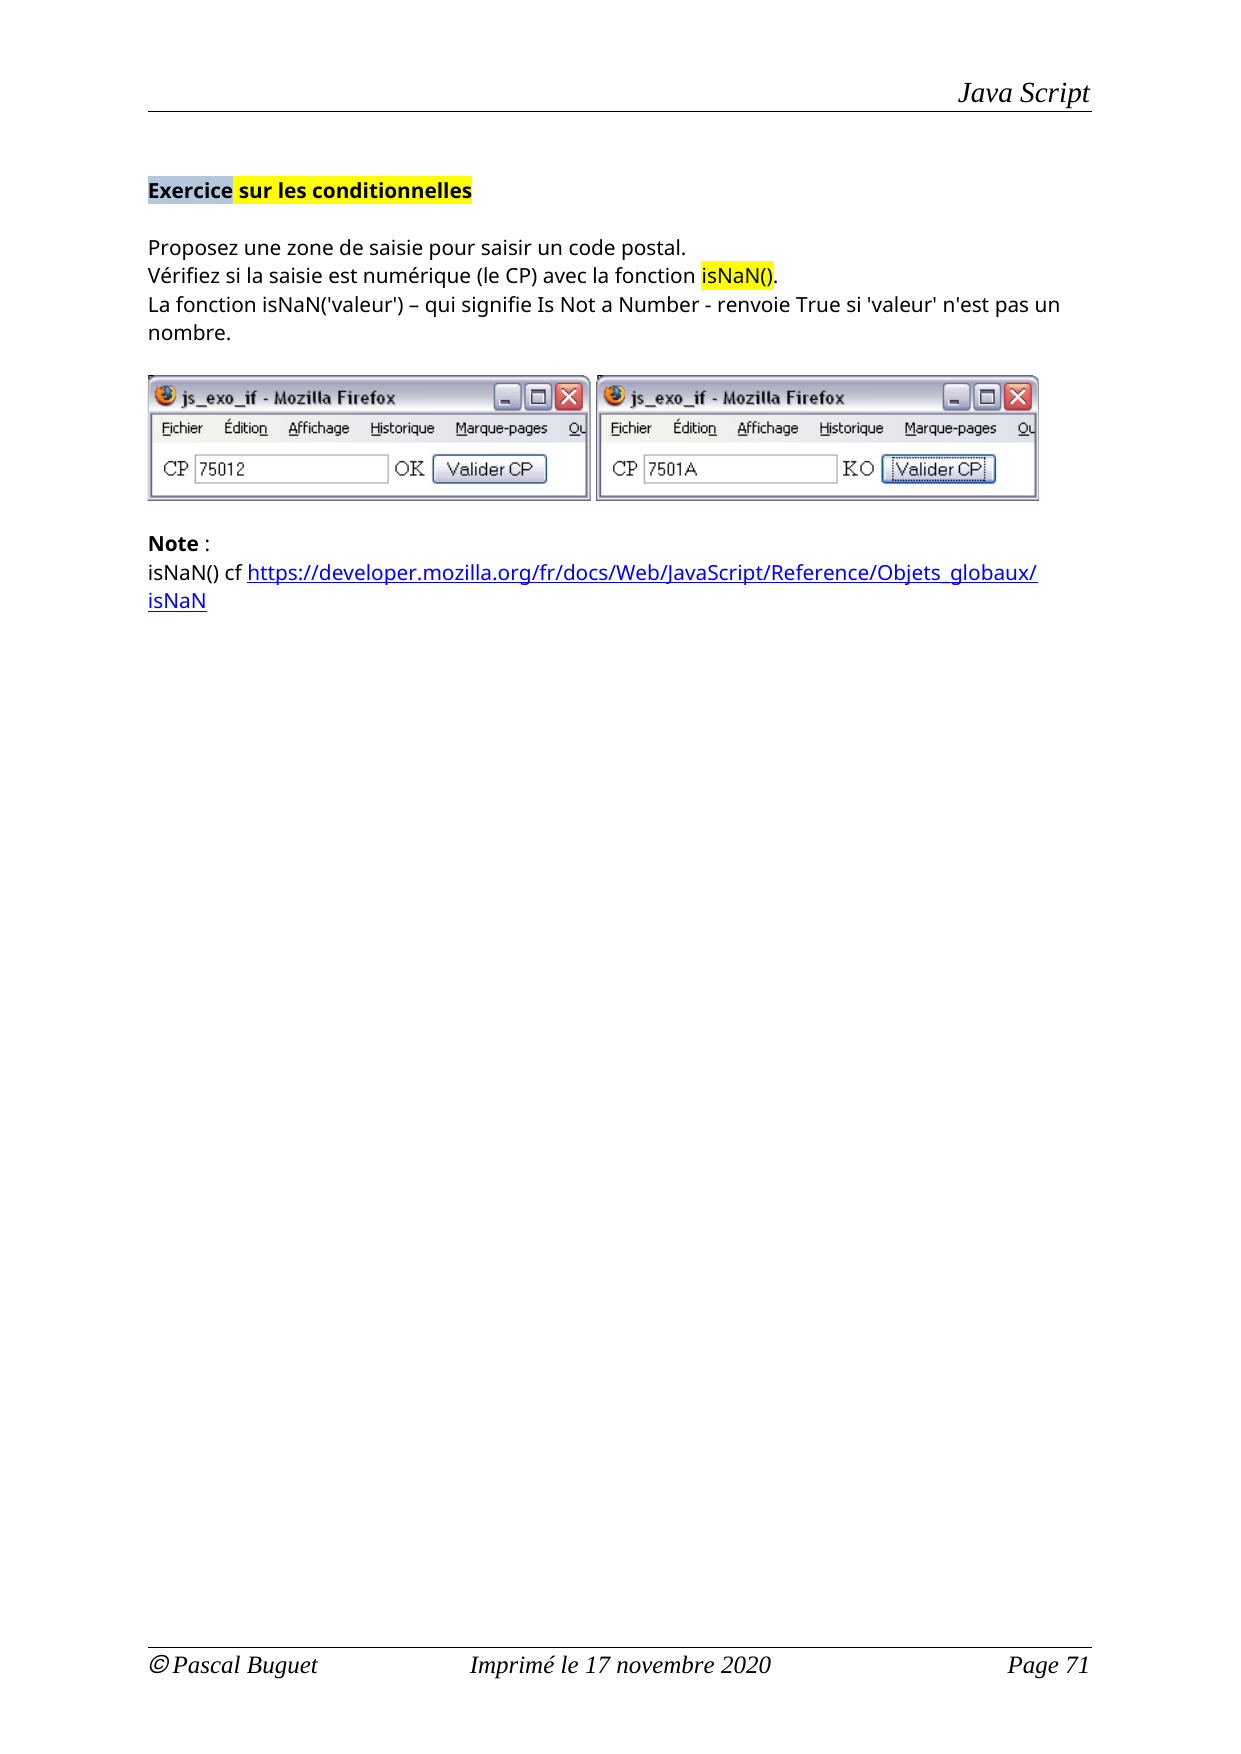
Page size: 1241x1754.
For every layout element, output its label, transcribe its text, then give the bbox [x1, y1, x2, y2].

text Vérifiez si la saisie est numérique (le CP) avec la fonction isNaN(). [148, 261, 1092, 290]
text La fonction isNaN('valeur') – qui signifie Is Not a Number - renvoie True si 'valeur' n'est pas un nombre. [148, 290, 1092, 347]
text Note : [148, 529, 1092, 558]
text Exercice sur les conditionnelles [148, 176, 1092, 204]
text Proposez une zone de saisie pour saisir un code postal. [148, 233, 1092, 261]
text isNaN() cf https://developer.mozilla.org/fr/docs/Web/JavaScript/Reference/Objets_globaux/isNaN [148, 558, 1092, 615]
picture [596, 375, 1039, 501]
picture [147, 375, 591, 501]
